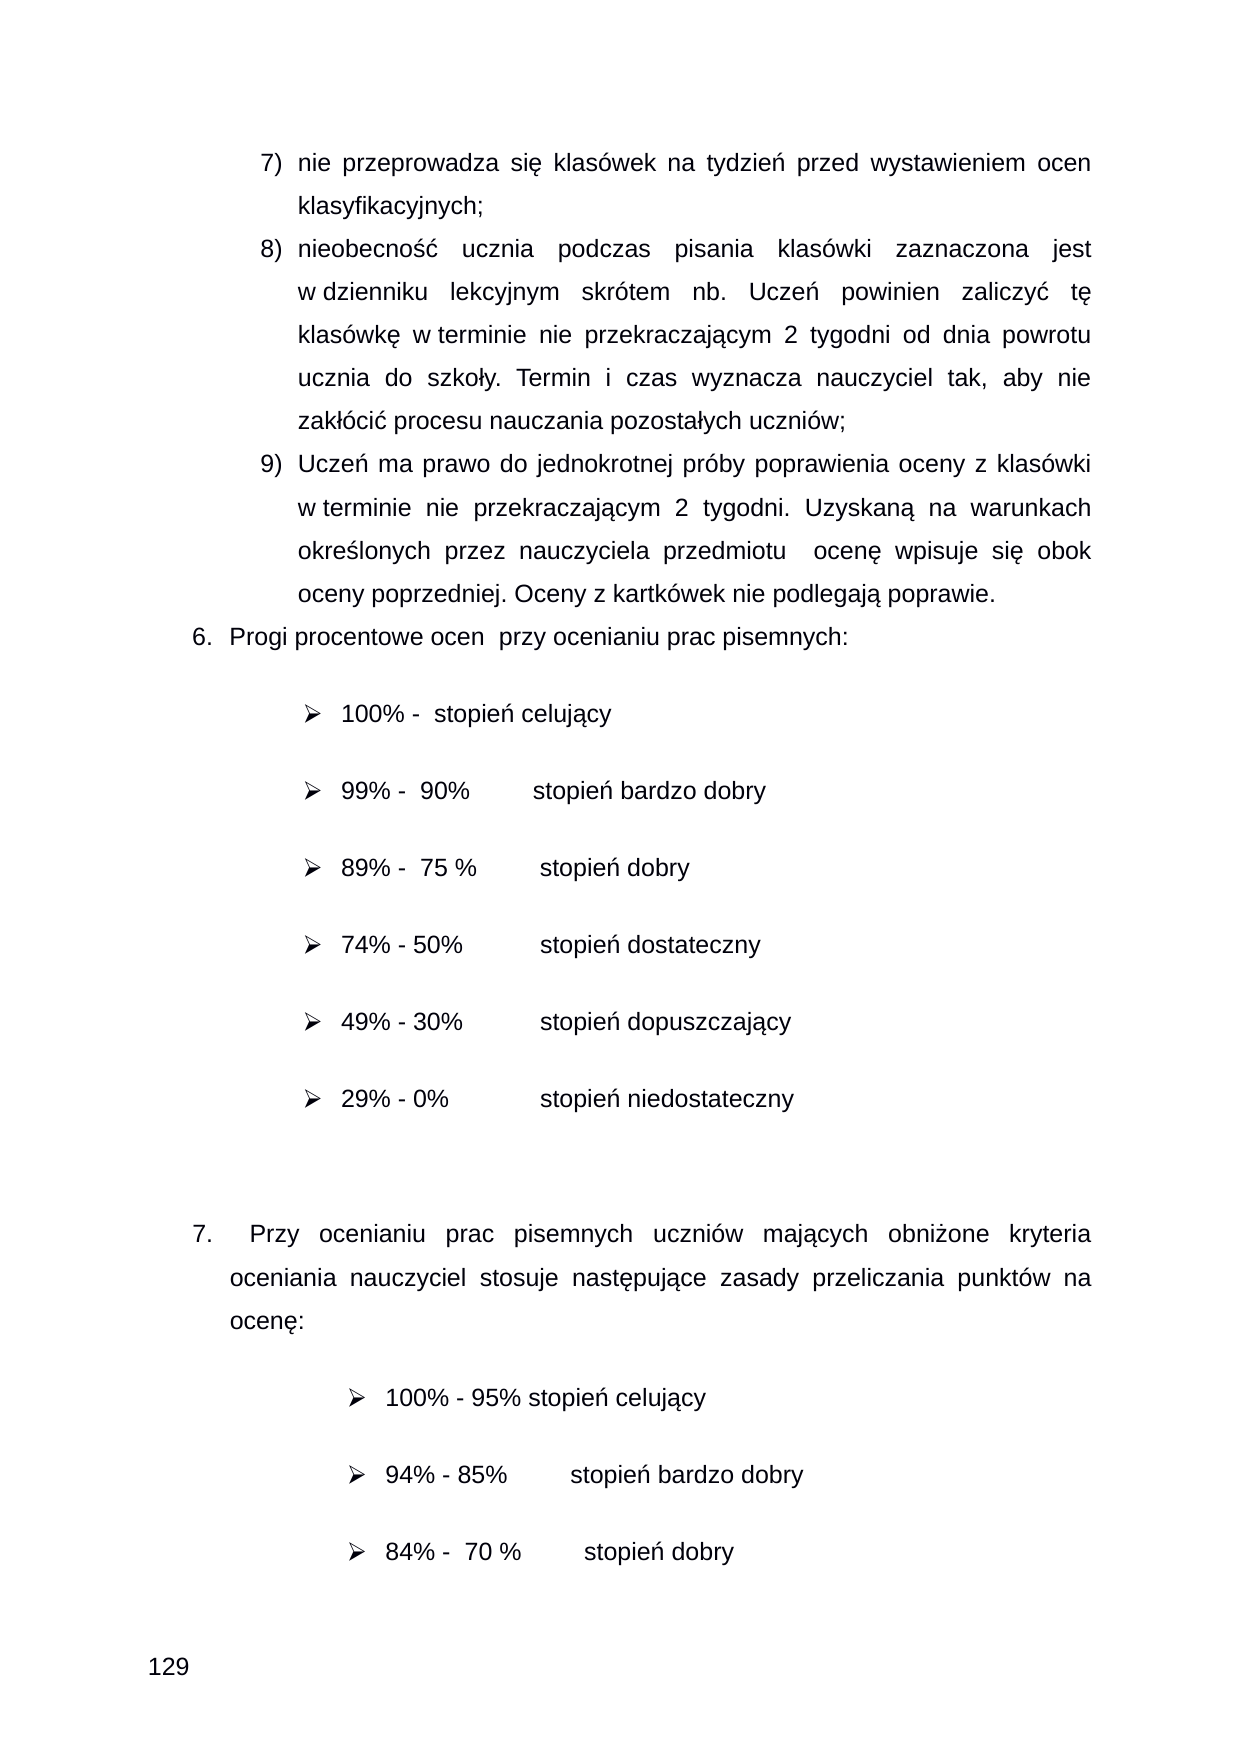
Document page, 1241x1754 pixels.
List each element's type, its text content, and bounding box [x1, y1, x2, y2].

subtitle Progi procentowe ocen przy ocenianiu prac pisemnych: [192, 622, 1093, 651]
list 94% - 85% stopień bardzo dobry [348, 1447, 1093, 1498]
list 100% - 95% stopień celujący [348, 1370, 1093, 1421]
list 49% - 30% stopień dopuszczający [303, 993, 1093, 1045]
list 74% - 50% stopień dostateczny [303, 917, 1093, 968]
subtitle Przy ocenianiu prac pisemnych uczniów mających obniżone kryteria oceniania nauczyciel stosuje następujące zasady przeliczania punktów na ocenę: [192, 1219, 1093, 1334]
list 84% - 70 % stopień dobry [348, 1523, 1093, 1575]
subtitle nieobecność ucznia podczas pisania klasówki zaznaczona jest w dzienniku lekcyjnym skrótem nb. Uczeń powinien zaliczyć tę klasówkę w terminie nie przekraczającym 2 tygodni od dnia powrotu ucznia do szkoły. Termin i czas wyznacza nauczyciel tak, aby nie zakłócić procesu nauczania pozostałych uczniów; [260, 234, 1093, 435]
list 89% - 75 % stopień dobry [303, 840, 1093, 891]
list 29% - 0% stopień niedostateczny [303, 1070, 1093, 1122]
list 99% - 90% stopień bardzo dobry [303, 763, 1093, 814]
subtitle Uczeń ma prawo do jednokrotnej próby poprawienia oceny z klasówki w terminie nie przekraczającym 2 tygodni. Uzyskaną na warunkach określonych przez nauczyciela przedmiotu ocenę wpisuje się obok oceny poprzedniej. Oceny z kartkówek nie podlegają poprawie. [260, 449, 1093, 608]
subtitle nie przeprowadza się klasówek na tydzień przed wystawieniem ocen klasyfikacyjnych; [260, 148, 1093, 219]
list 100% - stopień celujący [303, 686, 1093, 737]
